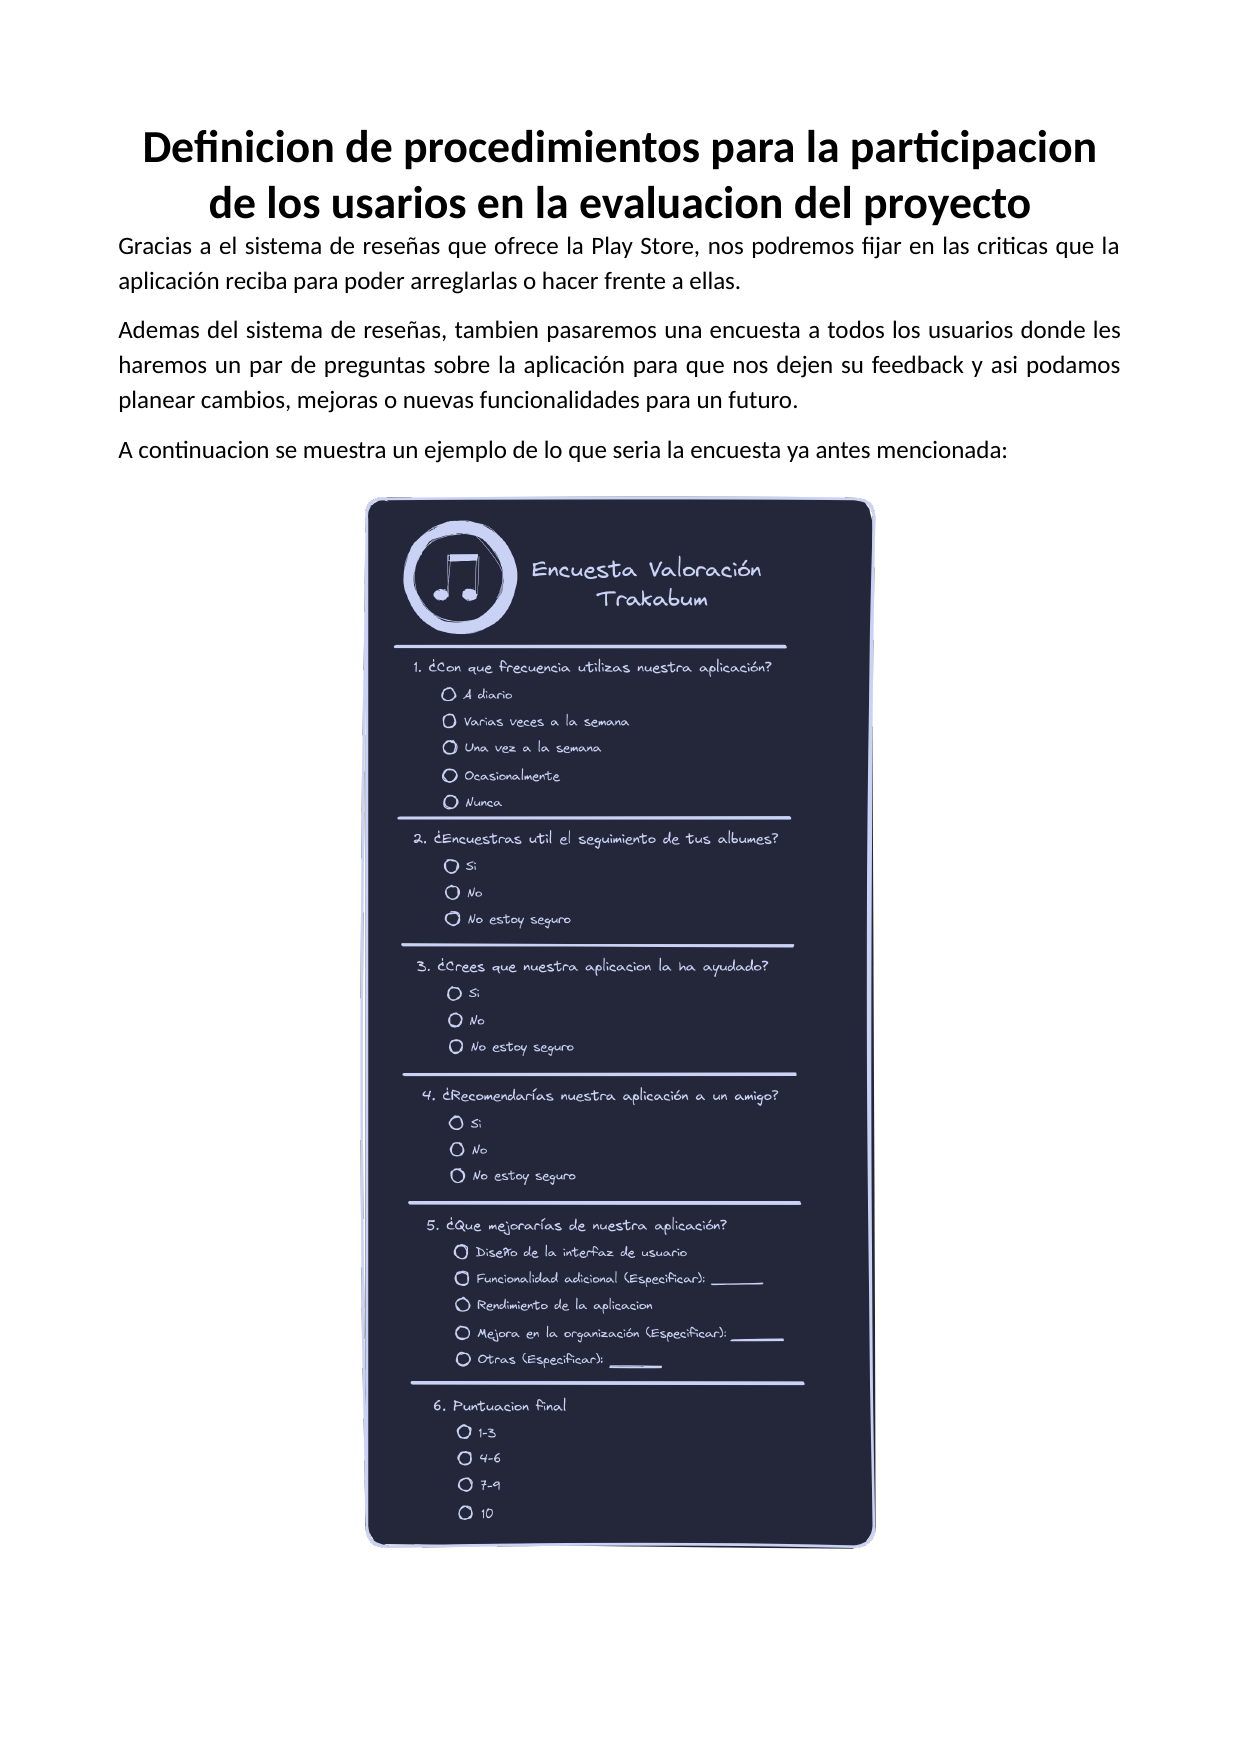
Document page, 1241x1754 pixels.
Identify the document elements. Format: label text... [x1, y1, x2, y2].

picture [352, 484, 888, 1561]
text Gracias a el sistema de reseñas que ofrece la Play Store, nos podremos fijar en las criticas que la aplicación reciba para poder arreglarlas o hacer frente a ellas. [118, 230, 1122, 296]
text Ademas del sistema de reseñas, tambien pasaremos una encuesta a todos los usuarios donde les haremos un par de preguntas sobre la aplicación para que nos dejen su feedback y asi podamos planear cambios, mejoras o nuevas funcionalidades para un futuro. [118, 314, 1122, 415]
text Definicion de procedimientos para la participacion de los usarios en la evaluacion del proyecto [118, 118, 1122, 230]
text A continuacion se muestra un ejemplo de lo que seria la encuesta ya antes mencionada: [118, 434, 1122, 465]
